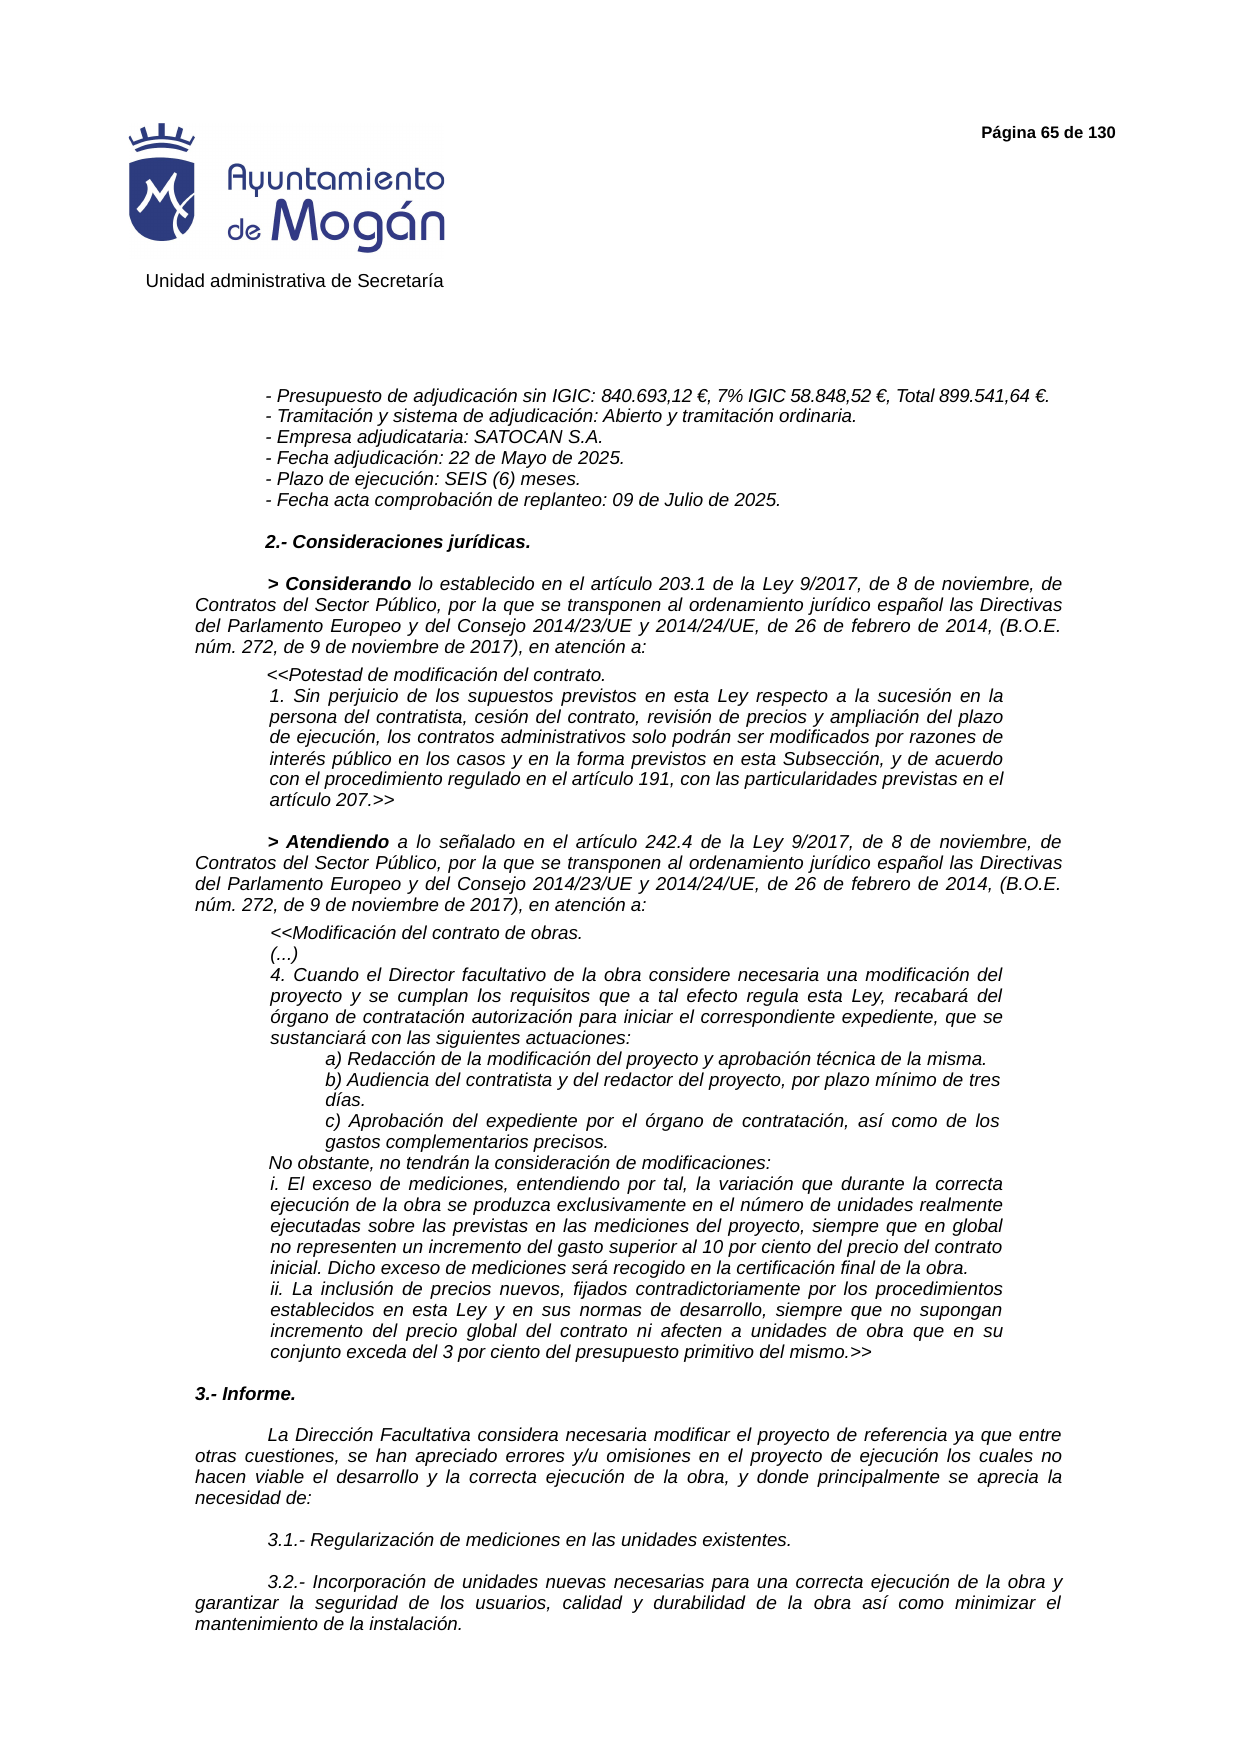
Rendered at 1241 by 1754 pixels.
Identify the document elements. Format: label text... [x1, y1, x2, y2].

text > Atendiendo a lo señalado en el artículo 242.4 de la Ley 9/2017, de 8 de noviembre, de Contratos del Sector Público, por la que se transponen al ordenamiento jurídico español las Directivas del Parlamento Europeo y del Consejo 2014/23/UE y 2014/24/UE, de 26 de febrero de 2014, (B.O.E. núm. 272, de 9 de noviembre de 2017), en atención a: [195, 832, 1064, 915]
list - Plazo de ejecución: SEIS (6) meses. [191, 469, 1064, 490]
picture [128, 123, 445, 259]
text a) Redacción de la modificación del proyecto y aprobación técnica de la misma. [325, 1048, 1002, 1069]
text 2.- Consideraciones jurídicas. [191, 532, 1064, 552]
text i. El exceso de mediciones, entendiendo por tal, la variación que durante la correcta ejecución de la obra se produzca exclusivamente en el número de unidades realmente ejecutadas sobre las previstas en las mediciones del proyecto, siempre que en global no representen un incremento del gasto superior al 10 por ciento del precio del contrato inicial. Dicho exceso de mediciones será recogido en la certificación final de la obra. [270, 1174, 1005, 1278]
text <<Modificación del contrato de obras. [270, 922, 1005, 943]
text b) Audiencia del contratista y del redactor del proyecto, por plazo mínimo de tres días. [325, 1069, 1002, 1111]
text 3.2.- Incorporación de unidades nuevas necesarias para una correcta ejecución de la obra y garantizar la seguridad de los usuarios, calidad y durabilidad de la obra así como minimizar el mantenimiento de la instalación. [195, 1571, 1064, 1634]
text 4. Cuando el Director facultativo de la obra considere necesaria una modificación del proyecto y se cumplan los requisitos que a tal efecto regula esta Ley, recabará del órgano de contratación autorización para iniciar el correspondiente expediente, que se sustanciará con las siguientes actuaciones: [270, 964, 1005, 1048]
list 1. Sin perjuicio de los supuestos previstos en esta Ley respecto a la sucesión en la persona del contratista, cesión del contrato, revisión de precios y ampliación del plazo de ejecución, los contratos administrativos solo podrán ser modificados por razones de interés público en los casos y en la forma previstos en esta Subsección, y de acuerdo con el procedimiento regulado en el artículo 191, con las particularidades previstas en el artículo 207.>> [269, 685, 1006, 811]
list - Tramitación y sistema de adjudicación: Abierto y tramitación ordinaria. [191, 406, 1064, 427]
text > Considerando lo establecido en el artículo 203.1 de la Ley 9/2017, de 8 de noviembre, de Contratos del Sector Público, por la que se transponen al ordenamiento jurídico español las Directivas del Parlamento Europeo y del Consejo 2014/23/UE y 2014/24/UE, de 26 de febrero de 2014, (B.O.E. núm. 272, de 9 de noviembre de 2017), en atención a: [195, 573, 1064, 657]
list - Fecha acta comprobación de replanteo: 09 de Julio de 2025. [191, 490, 1064, 511]
list - Presupuesto de adjudicación sin IGIC: 840.693,12 €, 7% IGIC 58.848,52 €, Total 899.541,64 €. [191, 385, 1064, 406]
text 3.1.- Regularización de mediciones en las unidades existentes. [195, 1529, 1064, 1551]
text (...) [270, 943, 1005, 964]
text c) Aprobación del expediente por el órgano de contratación, así como de los gastos complementarios precisos. [325, 1111, 1002, 1153]
text ii. La inclusión de precios nuevos, fijados contradictoriamente por los procedimientos establecidos en esta Ley y en sus normas de desarrollo, siempre que no supongan incremento del precio global del contrato ni afecten a unidades de obra que en su conjunto exceda del 3 por ciento del presupuesto primitivo del mismo.>> [270, 1278, 1005, 1362]
text No obstante, no tendrán la consideración de modificaciones: [268, 1153, 1051, 1174]
list - Empresa adjudicataria: SATOCAN S.A. [191, 427, 1064, 448]
list - Fecha adjudicación: 22 de Mayo de 2025. [191, 448, 1064, 469]
text <<Potestad de modificación del contrato. [266, 664, 1050, 685]
text 3.- Informe. [195, 1383, 1064, 1404]
text La Dirección Facultativa considera necesaria modificar el proyecto de referencia ya que entre otras cuestiones, se han apreciado errores y/u omisiones en el proyecto de ejecución los cuales no hacen viable el desarrollo y la correcta ejecución de la obra, y donde principalmente se aprecia la necesidad de: [195, 1425, 1064, 1509]
